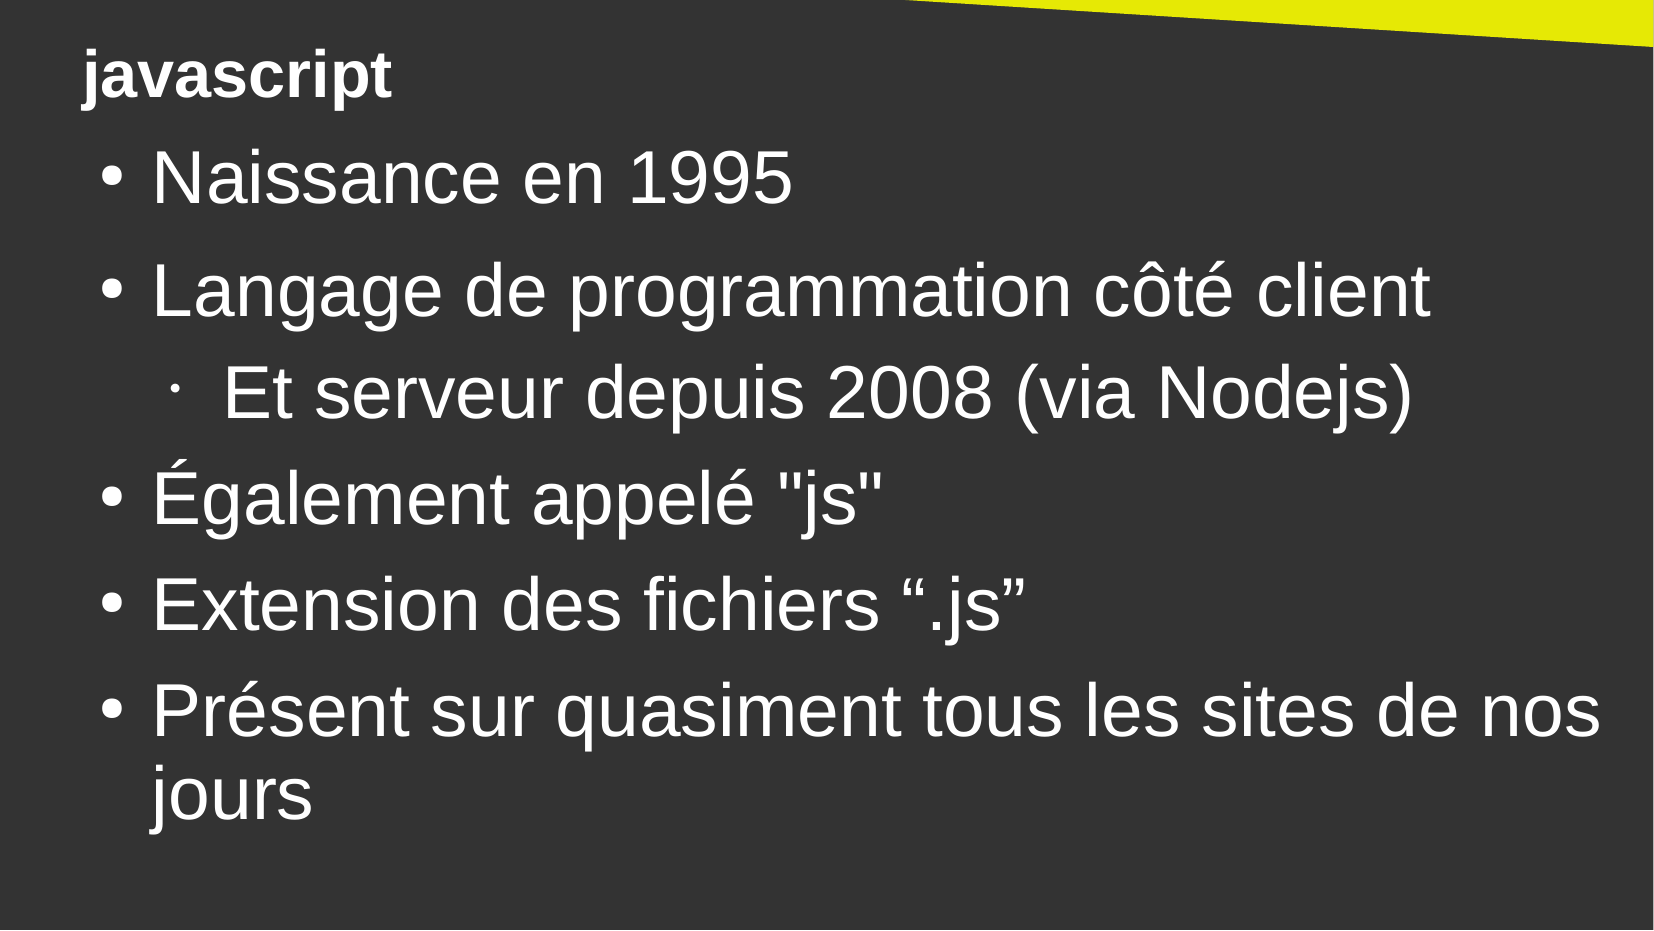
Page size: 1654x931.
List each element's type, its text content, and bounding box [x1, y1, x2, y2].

title javascript [82, 37, 1571, 114]
text_box [905, 0, 1654, 48]
list Naissance en 1995 Langage de programmation côté client Et serveur depuis 2008 (via Nodejs) Également appelé "js" Extension des fichiers “.js” Présent sur quasiment tous les sites de nos jours [80, 135, 1620, 851]
